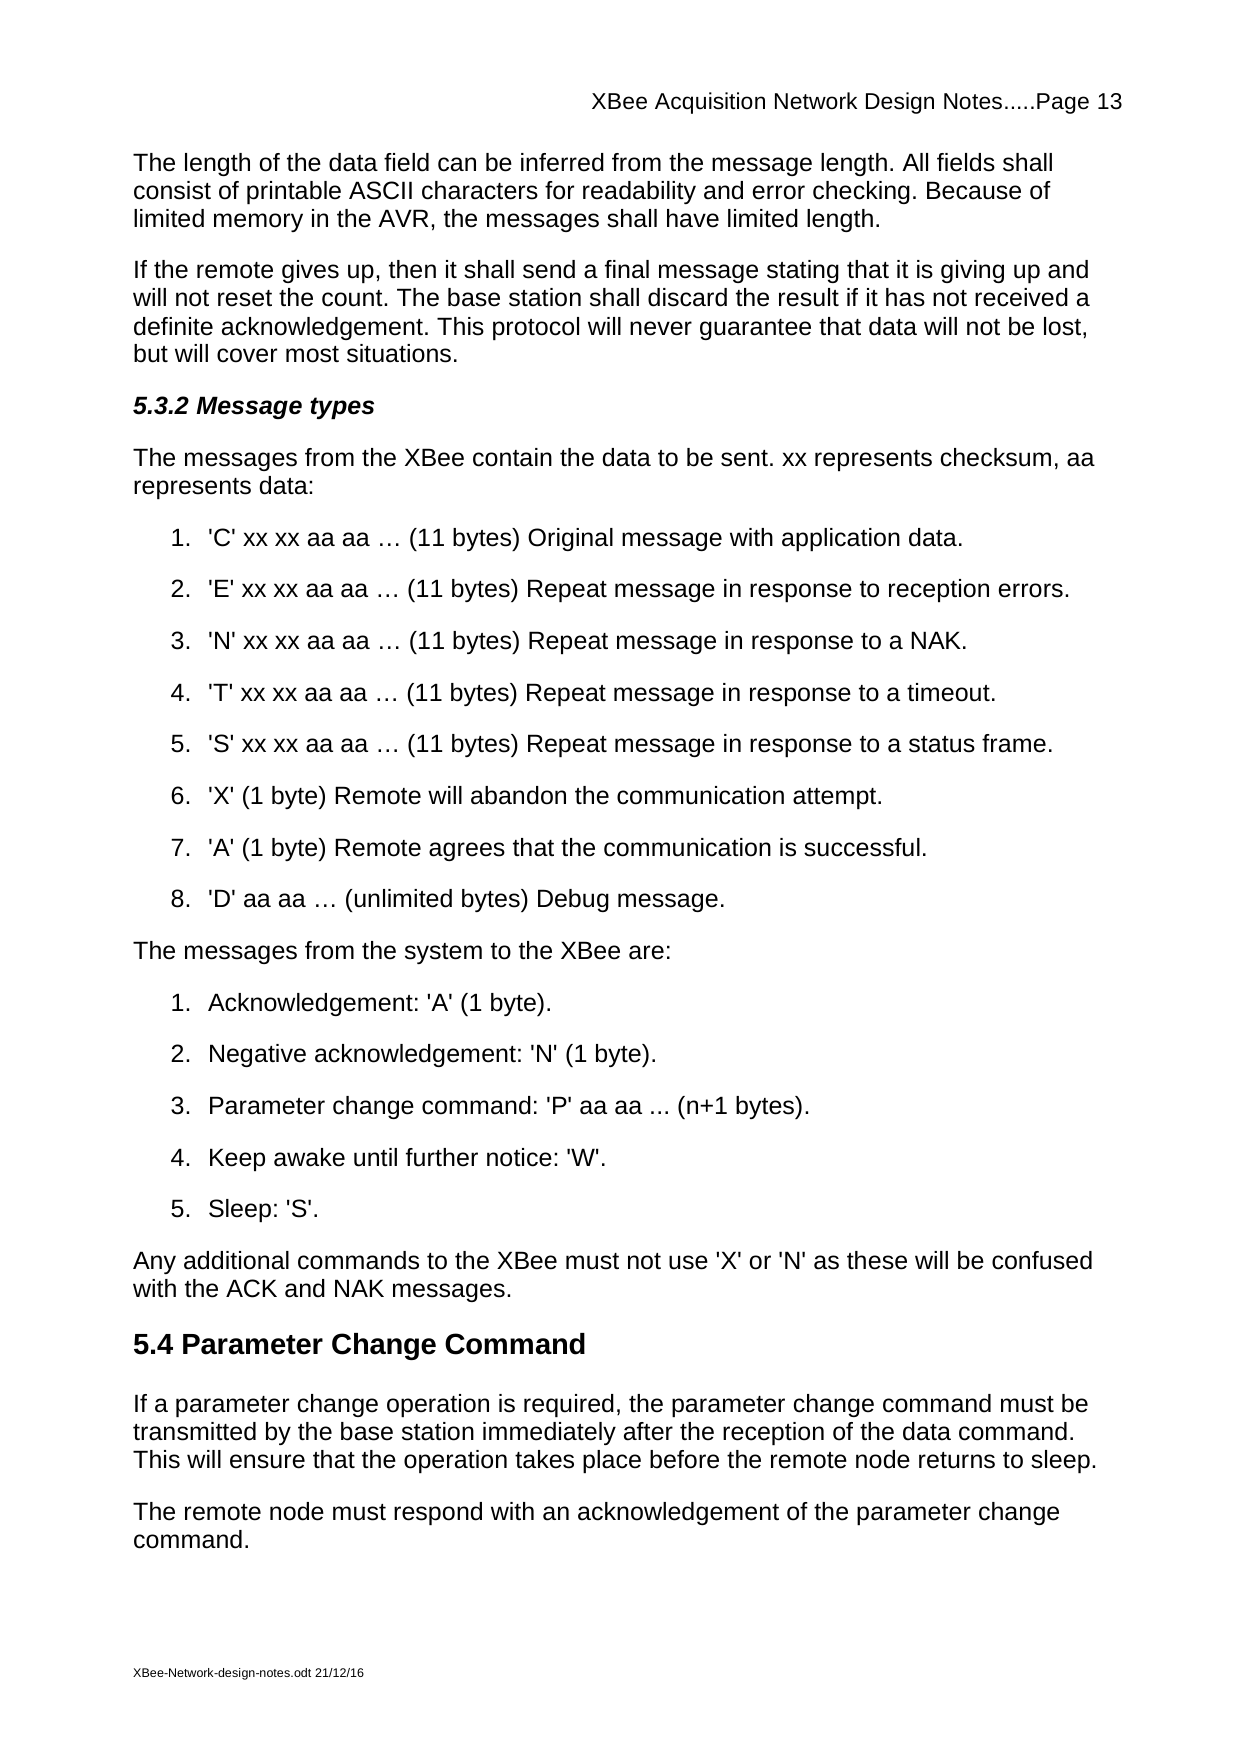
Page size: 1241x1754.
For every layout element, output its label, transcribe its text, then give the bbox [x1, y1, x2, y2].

subtitle Message types [133, 392, 1123, 420]
list 'X' (1 byte) Remote will abandon the communication attempt. [170, 782, 1123, 810]
list Acknowledgement: 'A' (1 byte). [170, 988, 1123, 1016]
text Any additional commands to the XBee must not use 'X' or 'N' as these will be confused with the ACK and NAK messages. [133, 1247, 1123, 1303]
list 'T' xx xx aa aa … (11 bytes) Repeat message in response to a timeout. [170, 678, 1123, 706]
list Parameter change command: 'P' aa aa ... (n+1 bytes). [170, 1092, 1123, 1120]
text If a parameter change operation is required, the parameter change command must be transmitted by the base station immediately after the reception of the data command. This will ensure that the operation takes place before the remote node returns to sleep. [133, 1390, 1123, 1474]
text The remote node must respond with an acknowledgement of the parameter change command. [133, 1498, 1123, 1554]
list 'D' aa aa … (unlimited bytes) Debug message. [170, 885, 1123, 913]
list Negative acknowledgement: 'N' (1 byte). [170, 1040, 1123, 1068]
text The messages from the system to the XBee are: [133, 937, 1123, 965]
subtitle Parameter Change Command [133, 1328, 1123, 1360]
list 'S' xx xx aa aa … (11 bytes) Repeat message in response to a status frame. [170, 730, 1123, 758]
list Keep awake until further notice: 'W'. [170, 1143, 1123, 1171]
list 'E' xx xx aa aa … (11 bytes) Repeat message in response to reception errors. [170, 575, 1123, 603]
text If the remote gives up, then it shall send a final message stating that it is giving up and will not reset the count. The base station shall discard the result if it has not received a definite acknowledgement. This protocol will never guarantee that data will not be lost, but will cover most situations. [133, 256, 1123, 368]
list Sleep: 'S'. [170, 1195, 1123, 1223]
list 'N' xx xx aa aa … (11 bytes) Repeat message in response to a NAK. [170, 627, 1123, 655]
list 'C' xx xx aa aa … (11 bytes) Original message with application data. [170, 523, 1123, 551]
text The messages from the XBee contain the data to be sent. xx represents checksum, aa represents data: [133, 444, 1123, 500]
text The length of the data field can be inferred from the message length. All fields shall consist of printable ASCII characters for readability and error checking. Because of limited memory in the AVR, the messages shall have limited length. [133, 149, 1123, 233]
list 'A' (1 byte) Remote agrees that the communication is successful. [170, 833, 1123, 861]
